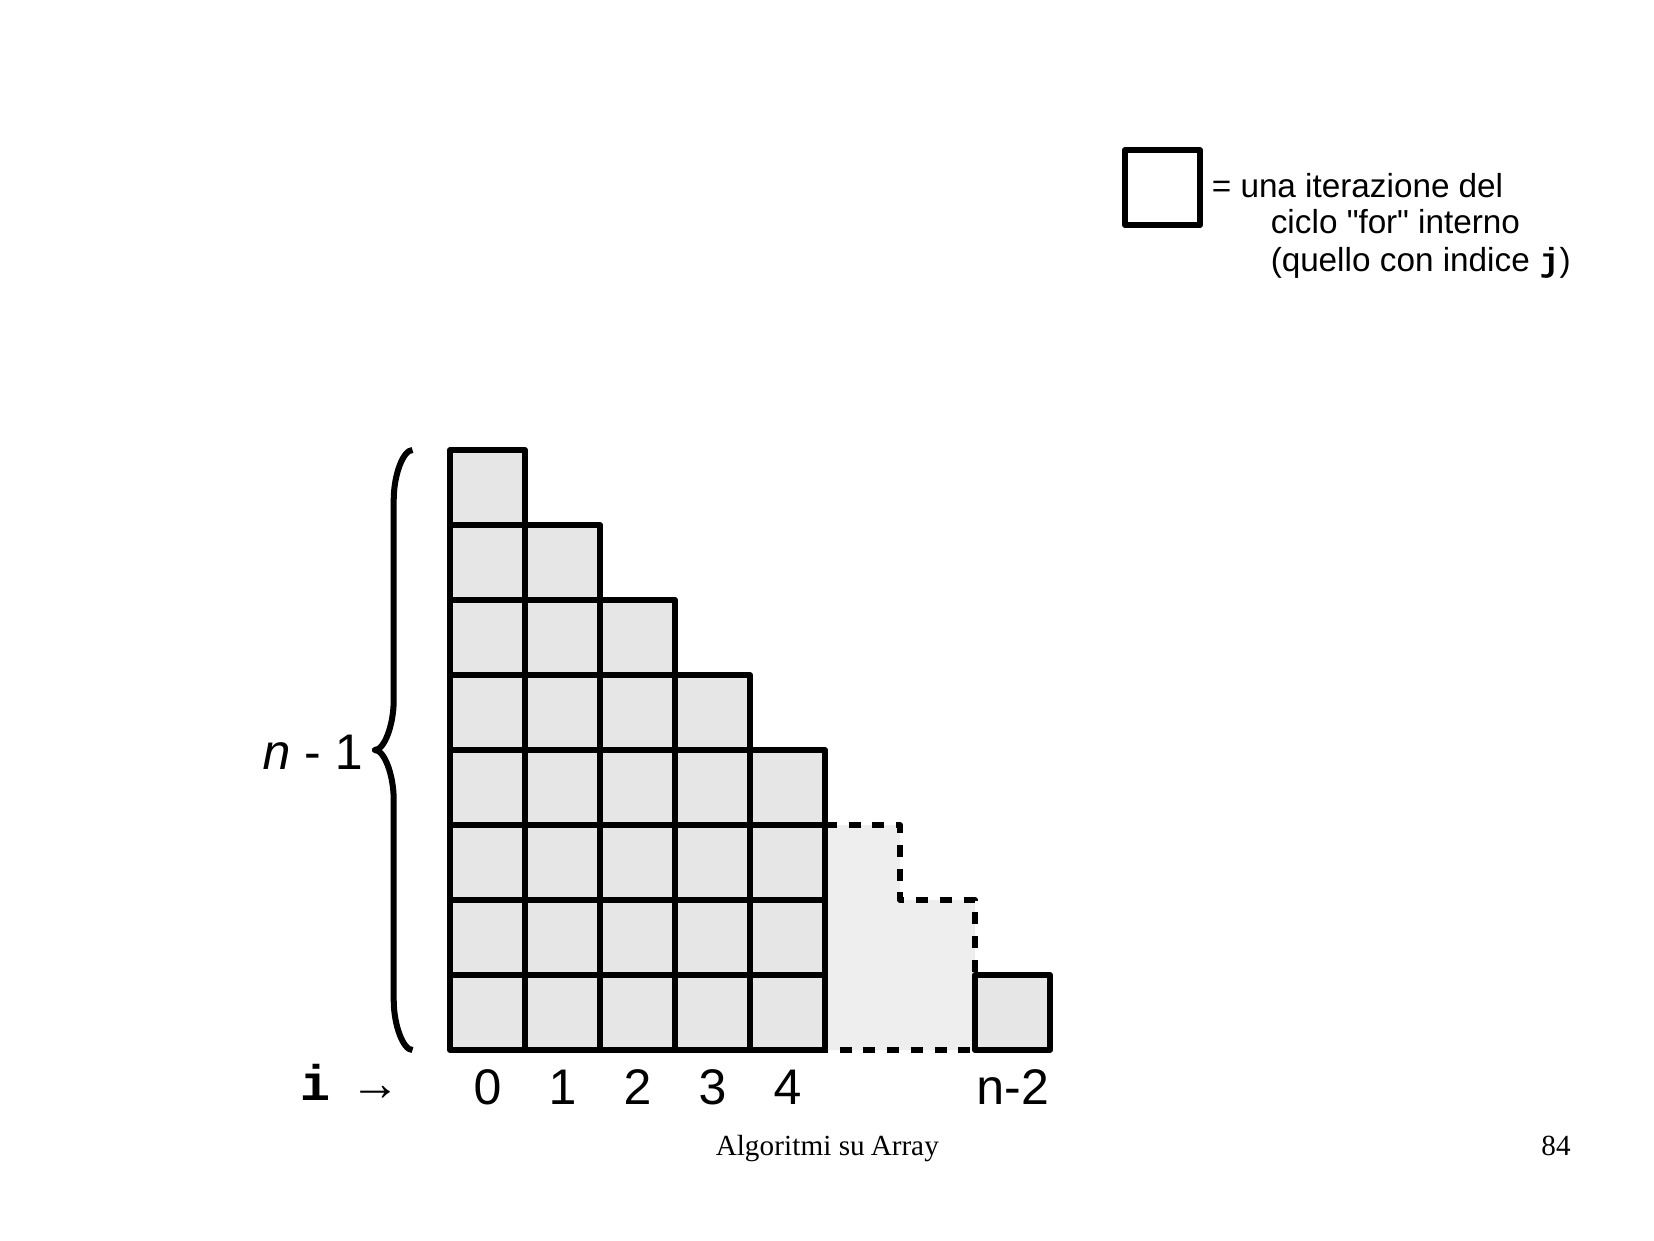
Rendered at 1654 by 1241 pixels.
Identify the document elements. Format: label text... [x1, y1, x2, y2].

text_box 3 [675, 1050, 750, 1126]
text_box [450, 450, 1051, 1051]
text_box n-2 [975, 1051, 1051, 1126]
text_box 4 [750, 1051, 826, 1126]
text_box = una iterazione del ciclo "for" interno (quello con indice j) [1211, 167, 1576, 283]
text_box n - 1 [262, 724, 363, 781]
text_box i → [300, 1050, 413, 1126]
text_box 0 [450, 1050, 525, 1126]
text_box 1 [525, 1050, 600, 1126]
text_box 2 [600, 1050, 675, 1126]
